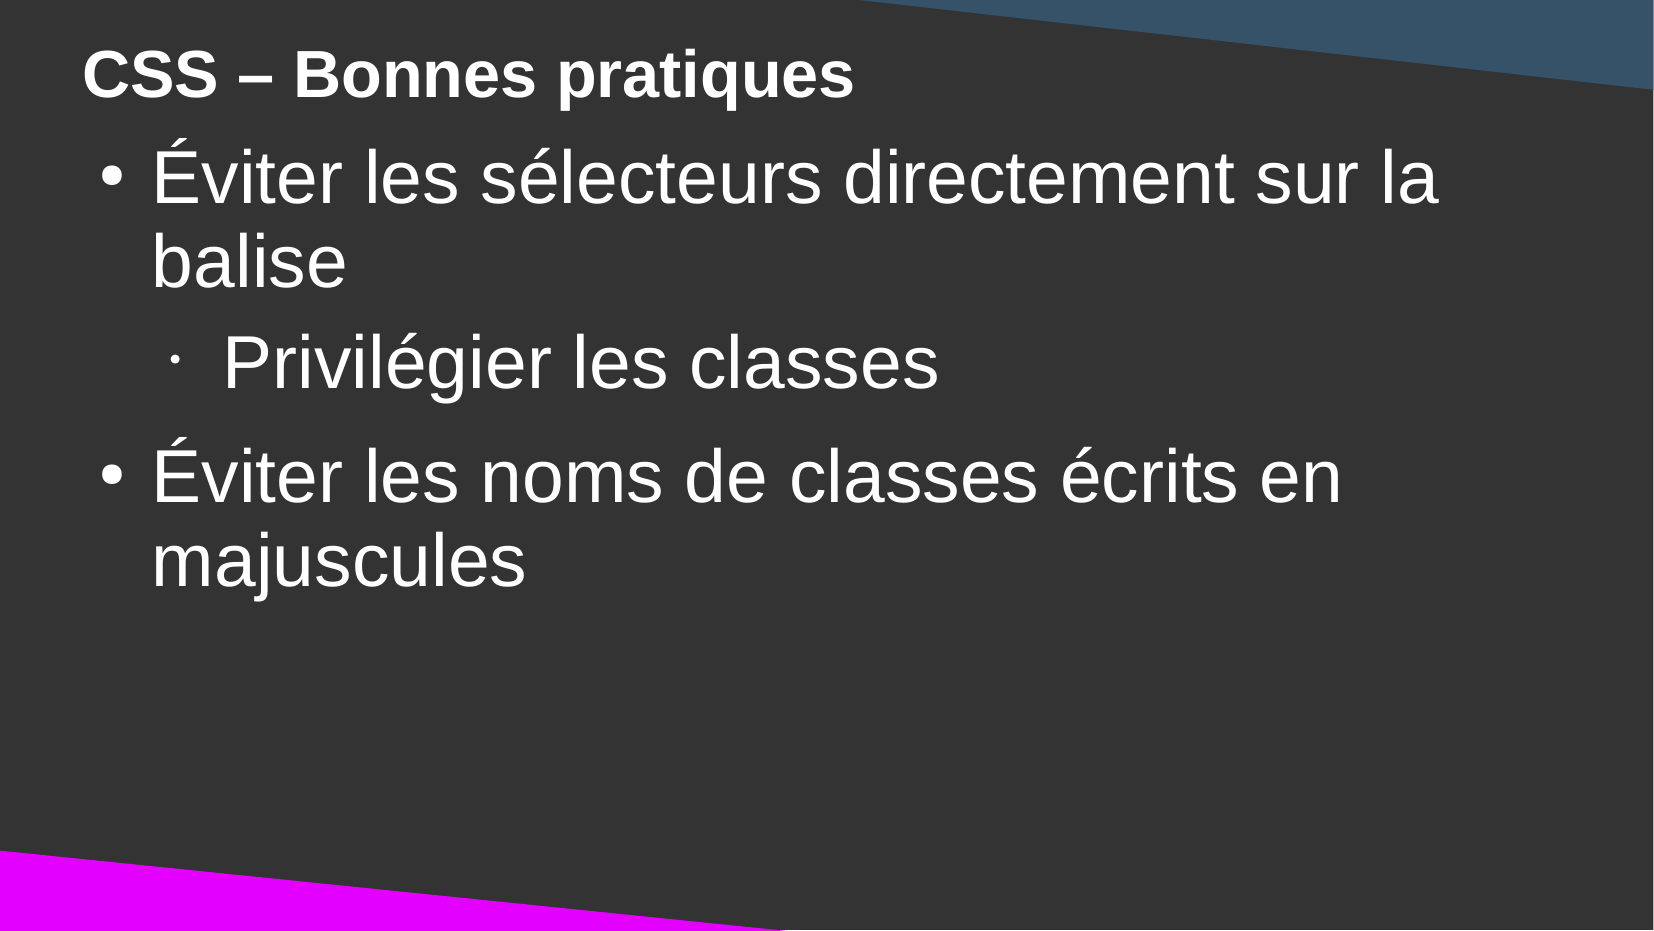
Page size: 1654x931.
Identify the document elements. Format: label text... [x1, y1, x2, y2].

text_box [858, 0, 1654, 90]
title CSS – Bonnes pratiques [82, 37, 1571, 114]
text_box [0, 850, 788, 931]
list Éviter les sélecteurs directement sur la balise Privilégier les classes Éviter les noms de classes écrits en majuscules [80, 135, 1605, 789]
